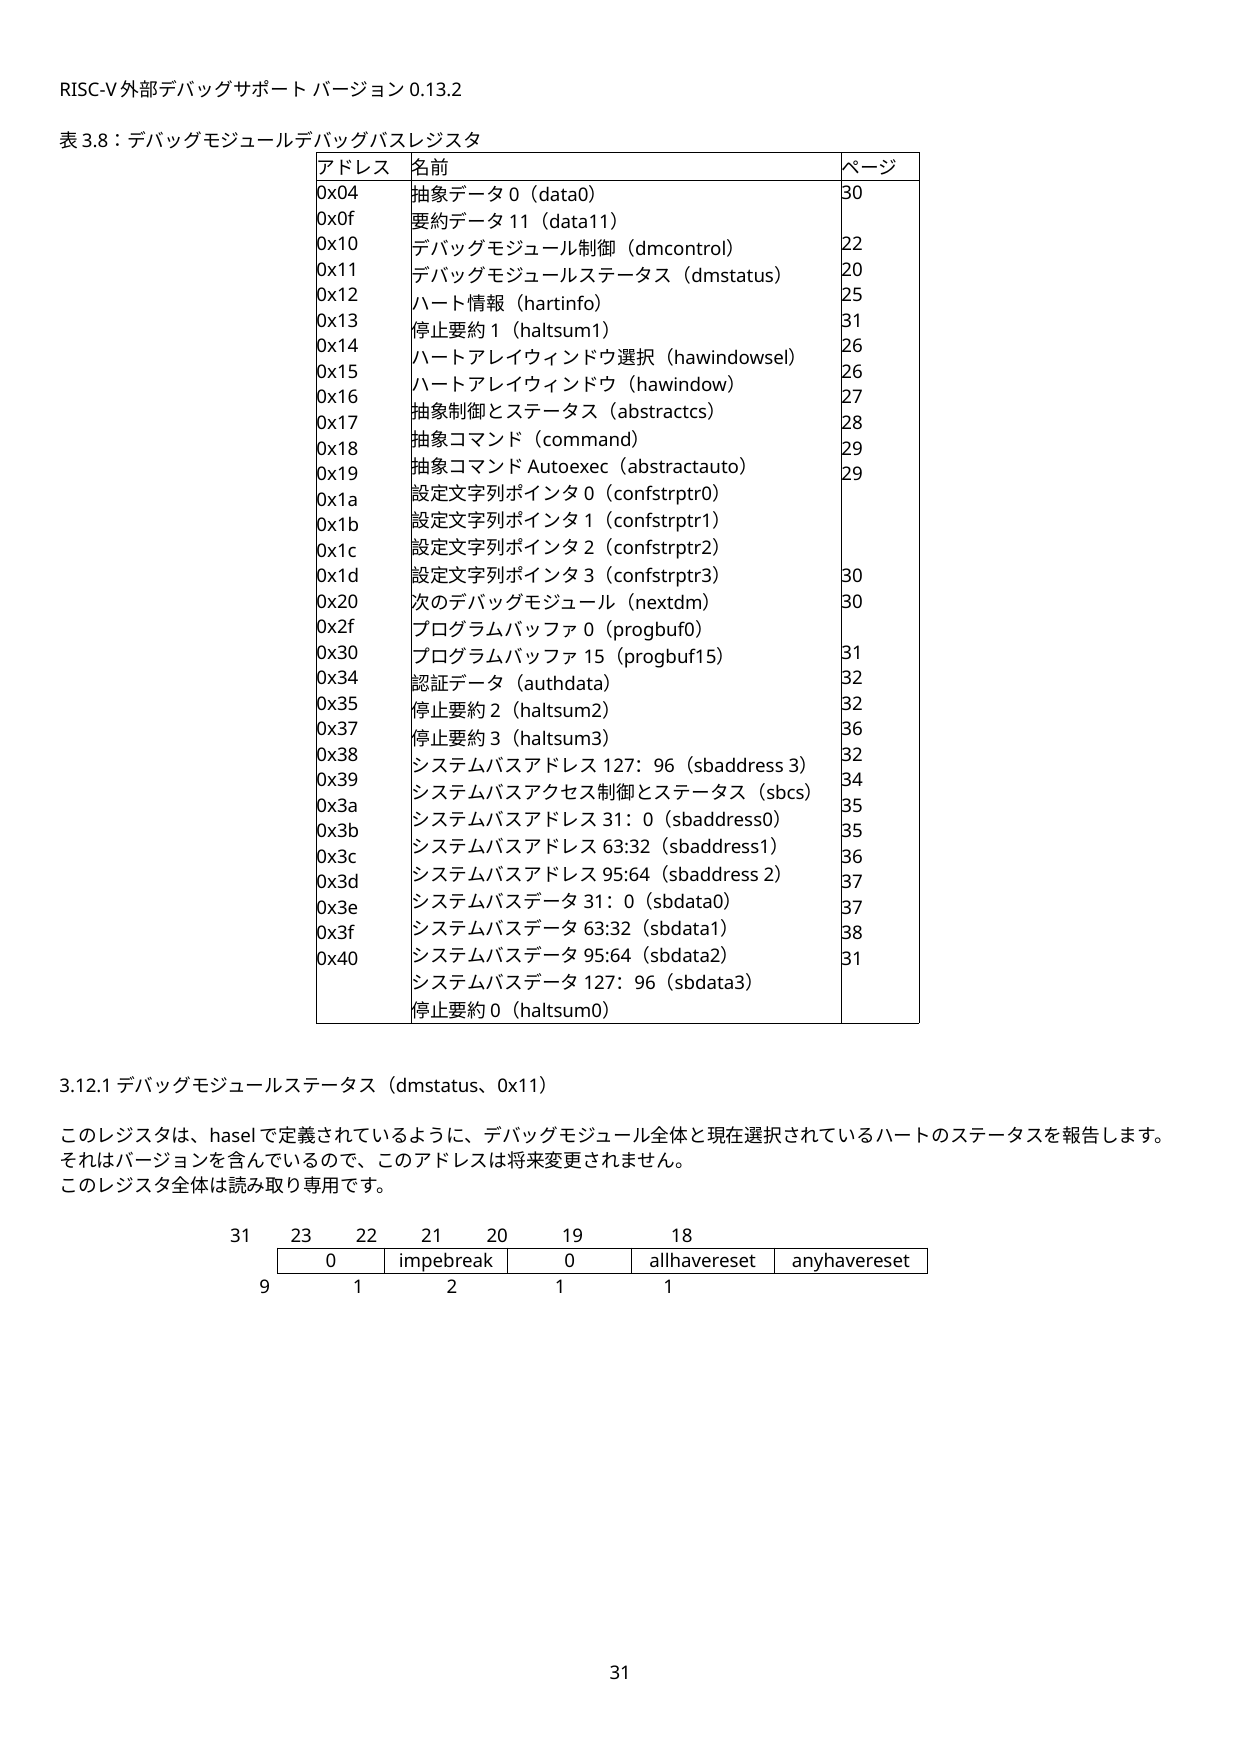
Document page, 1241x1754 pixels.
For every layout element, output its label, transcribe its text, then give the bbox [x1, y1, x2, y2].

text 表3.8：デバッグモジュールデバッグバスレジスタ [59, 127, 1181, 152]
table_header 0 [508, 1249, 631, 1273]
table_header anyhavereset [775, 1249, 927, 1273]
table_cell 0x04 0x0f 0x10 0x11 0x12 0x13 0x14 0x15 0x16 0x17 0x18 0x19 0x1a 0x1b 0x1c 0x1d 0x20 0x2f 0x30 0x34 0x35 0x37 0x38 0x39 0x3a 0x3b 0x3c 0x3d 0x3e 0x3f 0x40 [317, 181, 411, 1022]
text このレジスタ全体は読み取り専用です。 [59, 1172, 1181, 1197]
text このレジスタは、haselで定義されているように、デバッグモジュール全体と現在選択されているハートのステータスを報告します。 [59, 1122, 1181, 1147]
table_header アドレス [317, 153, 411, 179]
table_cell 30 22 20 25 31 26 26 27 28 29 29 30 30 31 32 32 36 32 34 35 35 36 37 37 38 31 [842, 181, 919, 1022]
text それはバージョンを含んでいるので、このアドレスは将来変更されません。 [59, 1147, 1181, 1172]
table_cell 抽象データ0（data0） 要約データ11（data11） デバッグモジュール制御（dmcontrol） デバッグモジュールステータス（dmstatus） ハート情報（hartinfo） 停止要約1（haltsum1） ハートアレイウィンドウ選択（hawindowsel） ハートアレイウィンドウ（hawindow） 抽象制御とステータス（abstractcs） 抽象コマンド（command） 抽象コマンドAutoexec（abstractauto） 設定文字列ポインタ0（confstrptr0） 設定文字列ポインタ1（confstrptr1） 設定文字列ポインタ2（confstrptr2） 設定文字列ポインタ3（confstrptr3） 次のデバッグモジュール（nextdm） プログラムバッファ0（progbuf0） プログラムバッファ15（progbuf15） 認証データ（authdata） 停止要約2（haltsum2） 停止要約3（haltsum3） システムバスアドレス 127：96（sbaddress 3） システムバスアクセス制御とステータス（sbcs） システムバスアドレス 31：0（sbaddress0） システムバスアドレス 63:32（sbaddress1） システムバスアドレス95:64（sbaddress 2） システムバスデータ31：0（sbdata0） システムバスデータ63:32（sbdata1） システムバスデータ95:64（sbdata2） システムバスデータ127：96（sbdata3） 停止要約0（haltsum0） [412, 181, 841, 1022]
table_header ページ [842, 153, 919, 179]
table_header allhavereset [632, 1249, 774, 1273]
table_header 名前 [412, 153, 841, 179]
text 31 23 22 21 20 19 18 [59, 1222, 1181, 1247]
table_header 0 [278, 1249, 384, 1273]
text 9 1 2 1 1 [59, 1273, 1181, 1298]
table_header impebreak [385, 1249, 507, 1273]
text 3.12.1デバッグモジュールステータス（dmstatus、0x11） [59, 1072, 1181, 1097]
